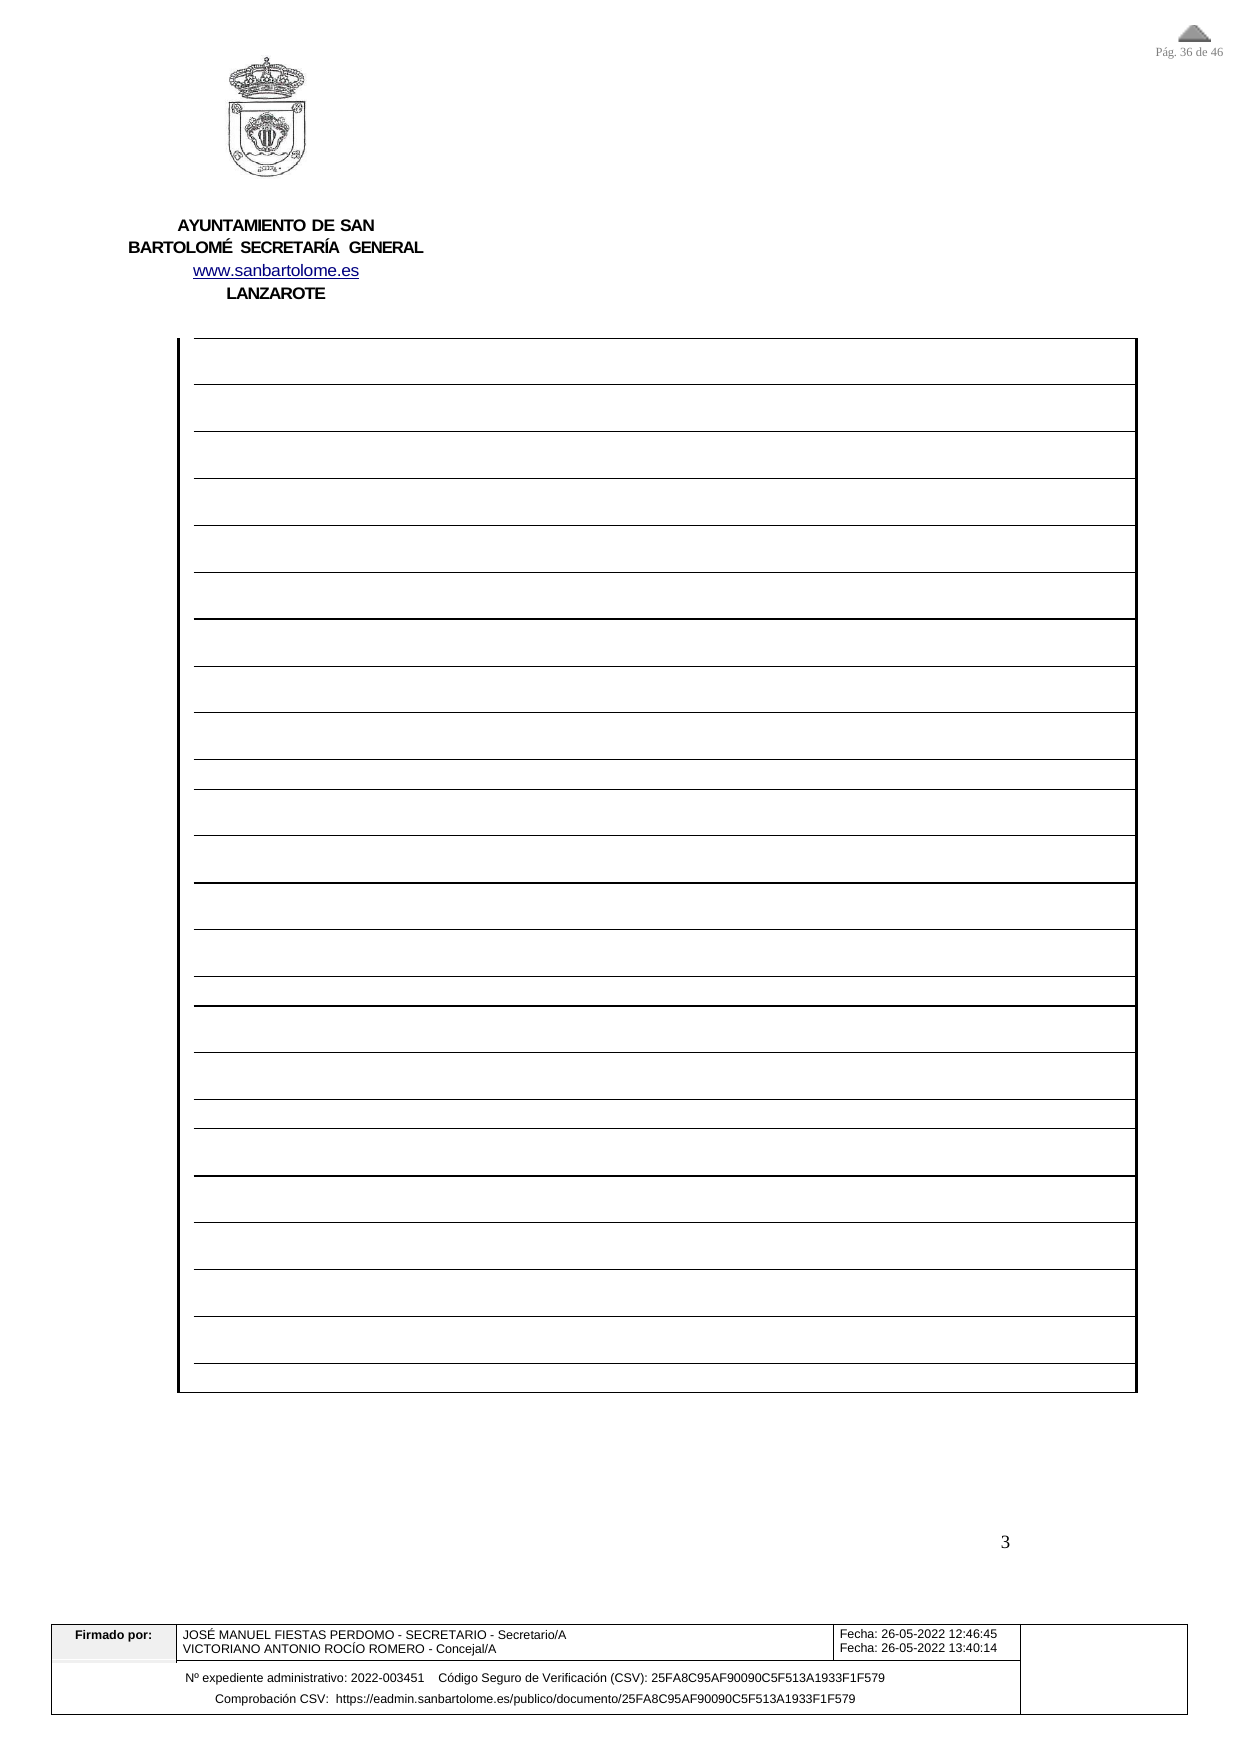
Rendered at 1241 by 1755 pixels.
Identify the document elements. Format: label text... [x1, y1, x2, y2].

picture [1177, 25, 1211, 42]
table_header Firmado por: [52, 1625, 176, 1659]
table_cell Nº expediente administrativo: 2022-003451 Código Seguro de Verificación (CSV): 25FA8C95AF90090C5F513A1933F1F579 Comprobación CSV: https://eadmin.sanbartolome.es/publico/documento/25FA8C95AF90090C5F513A1933F1F579 [52, 1661, 1020, 1714]
table_header [1021, 1625, 1187, 1714]
text AYUNTAMIENTO DE SAN BARTOLOMÉ SECRETARÍA GENERAL [126, 216, 427, 257]
picture [224, 55, 310, 179]
text 3 [42, 1531, 1010, 1552]
table_header Fecha: 26-05-2022 12:46:45 Fecha: 26-05-2022 13:40:14 [834, 1625, 1020, 1659]
text www.sanbartolome.es [42, 261, 511, 280]
text LANZAROTE [42, 283, 511, 303]
table_header JOSÉ MANUEL FIESTAS PERDOMO - SECRETARIO - Secretario/A VICTORIANO ANTONIO ROCÍO ROMERO - Concejal/A [177, 1625, 833, 1659]
